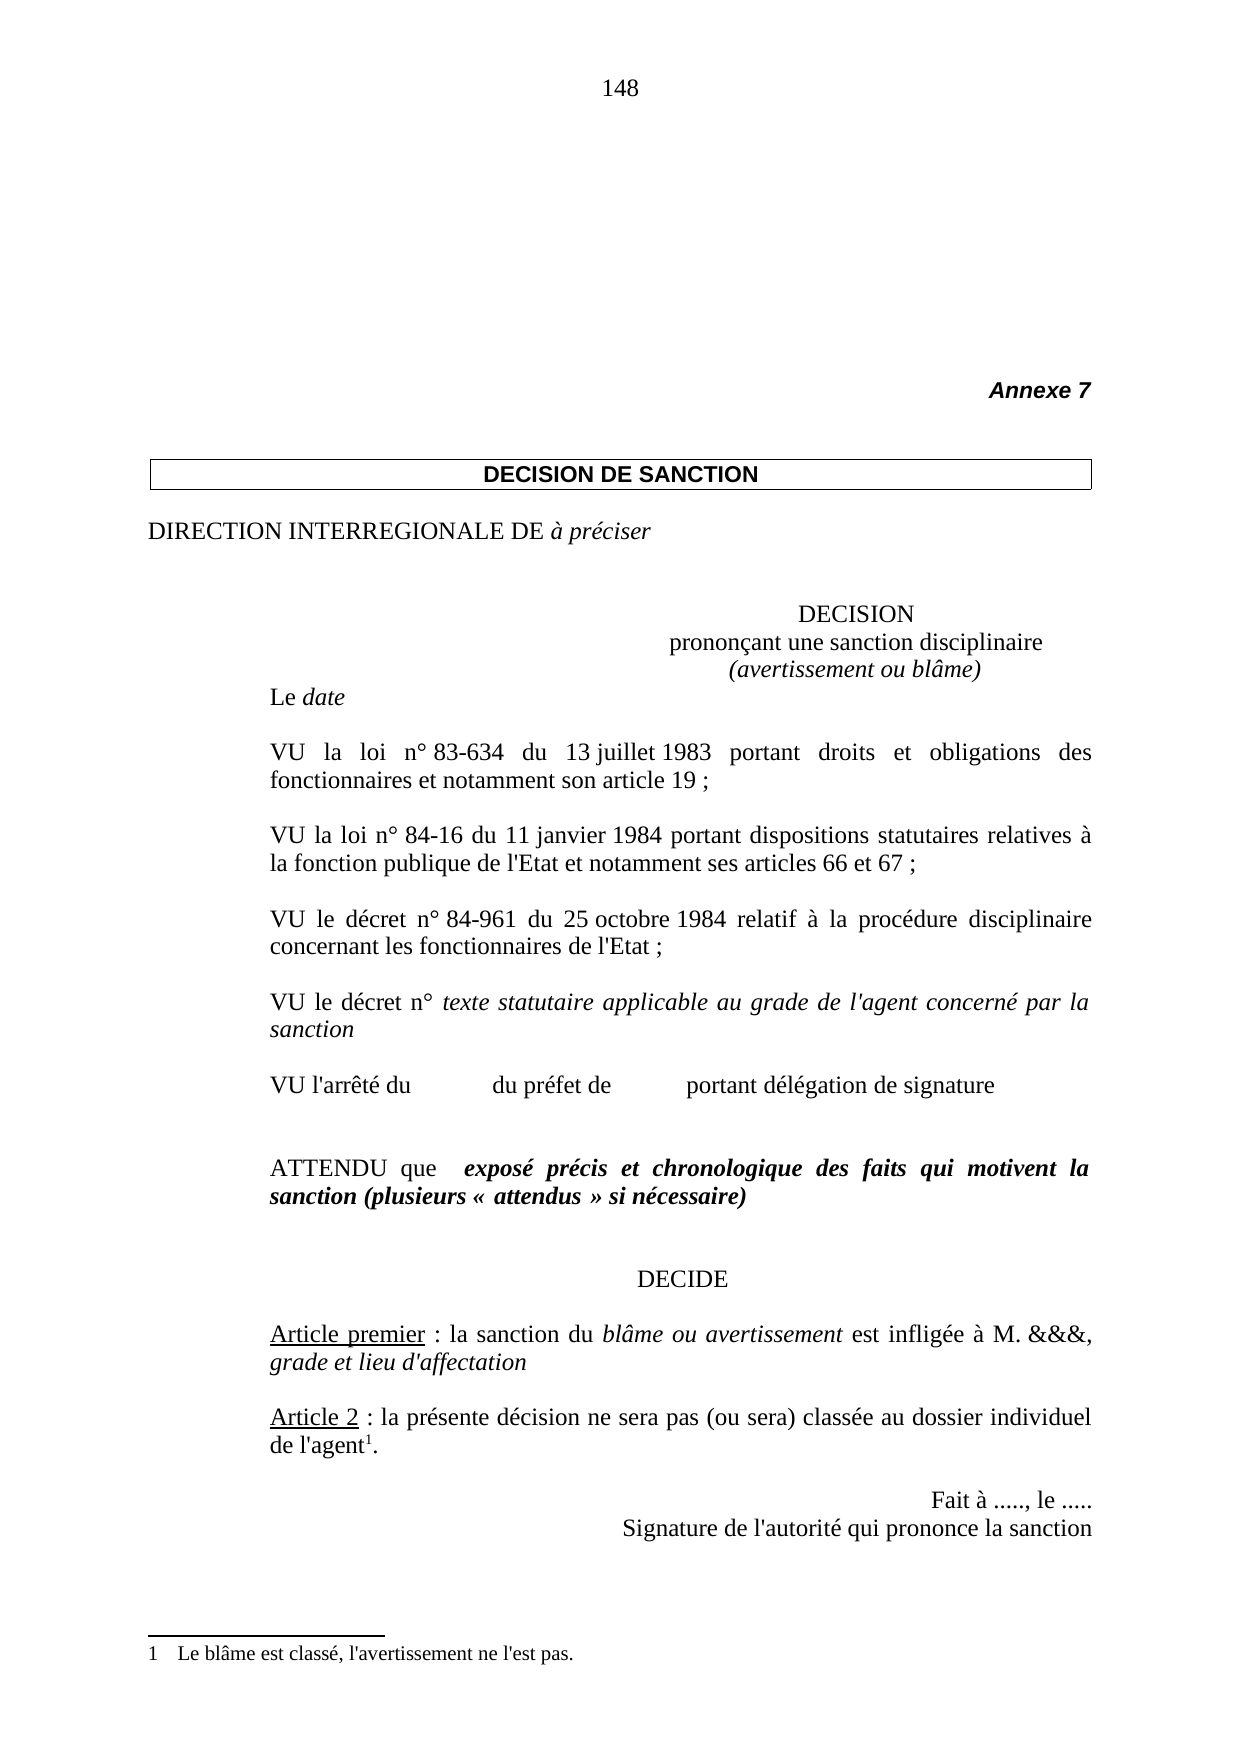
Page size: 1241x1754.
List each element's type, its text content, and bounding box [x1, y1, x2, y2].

text DECISION DE SANCTION [151, 460, 1091, 489]
text DIRECTION INTERREGIONALE DE à préciser [148, 517, 1092, 544]
text VU la loi n° 83-634 du 13 juillet 1983 portant droits et obligations des fonctionnaires et notamment son article 19 ; [269, 738, 1092, 794]
text Annexe 7 [148, 378, 1092, 404]
text Fait à ....., le ..... [269, 1487, 1092, 1514]
text DECIDE [273, 1265, 1092, 1293]
text prononçant une sanction disciplinaire [619, 628, 1092, 655]
text VU le décret n° 84-961 du 25 octobre 1984 relatif à la procédure disciplinaire concernant les fonctionnaires de l'Etat ; [269, 905, 1092, 960]
text ATTENDU que exposé précis et chronologique des faits qui motivent la sanction (plusieurs « attendus » si nécessaire) [269, 1154, 1092, 1209]
text Signature de l'autorité qui prononce la sanction [269, 1514, 1092, 1542]
text Article 2 : la présente décision ne sera pas (ou sera) classée au dossier individuel de l'agent. [269, 1403, 1092, 1459]
text Le date [269, 683, 1092, 711]
text (avertissement ou blâme) [619, 655, 1092, 683]
text Article premier : la sanction du blâme ou avertissement est infligée à M. &&&, grade et lieu d'affectation [269, 1320, 1092, 1376]
text Le blâme est classé, l'avertissement ne l'est pas. [148, 1642, 1092, 1665]
text VU la loi n° 84-16 du 11 janvier 1984 portant dispositions statutaires relatives à la fonction publique de l'Etat et notamment ses articles 66 et 67 ; [269, 822, 1092, 877]
text VU le décret n° texte statutaire applicable au grade de l'agent concerné par la sanction [269, 988, 1092, 1043]
text DECISION [619, 600, 1092, 628]
text VU l'arrêté du du préfet de portant délégation de signature [269, 1071, 1092, 1099]
